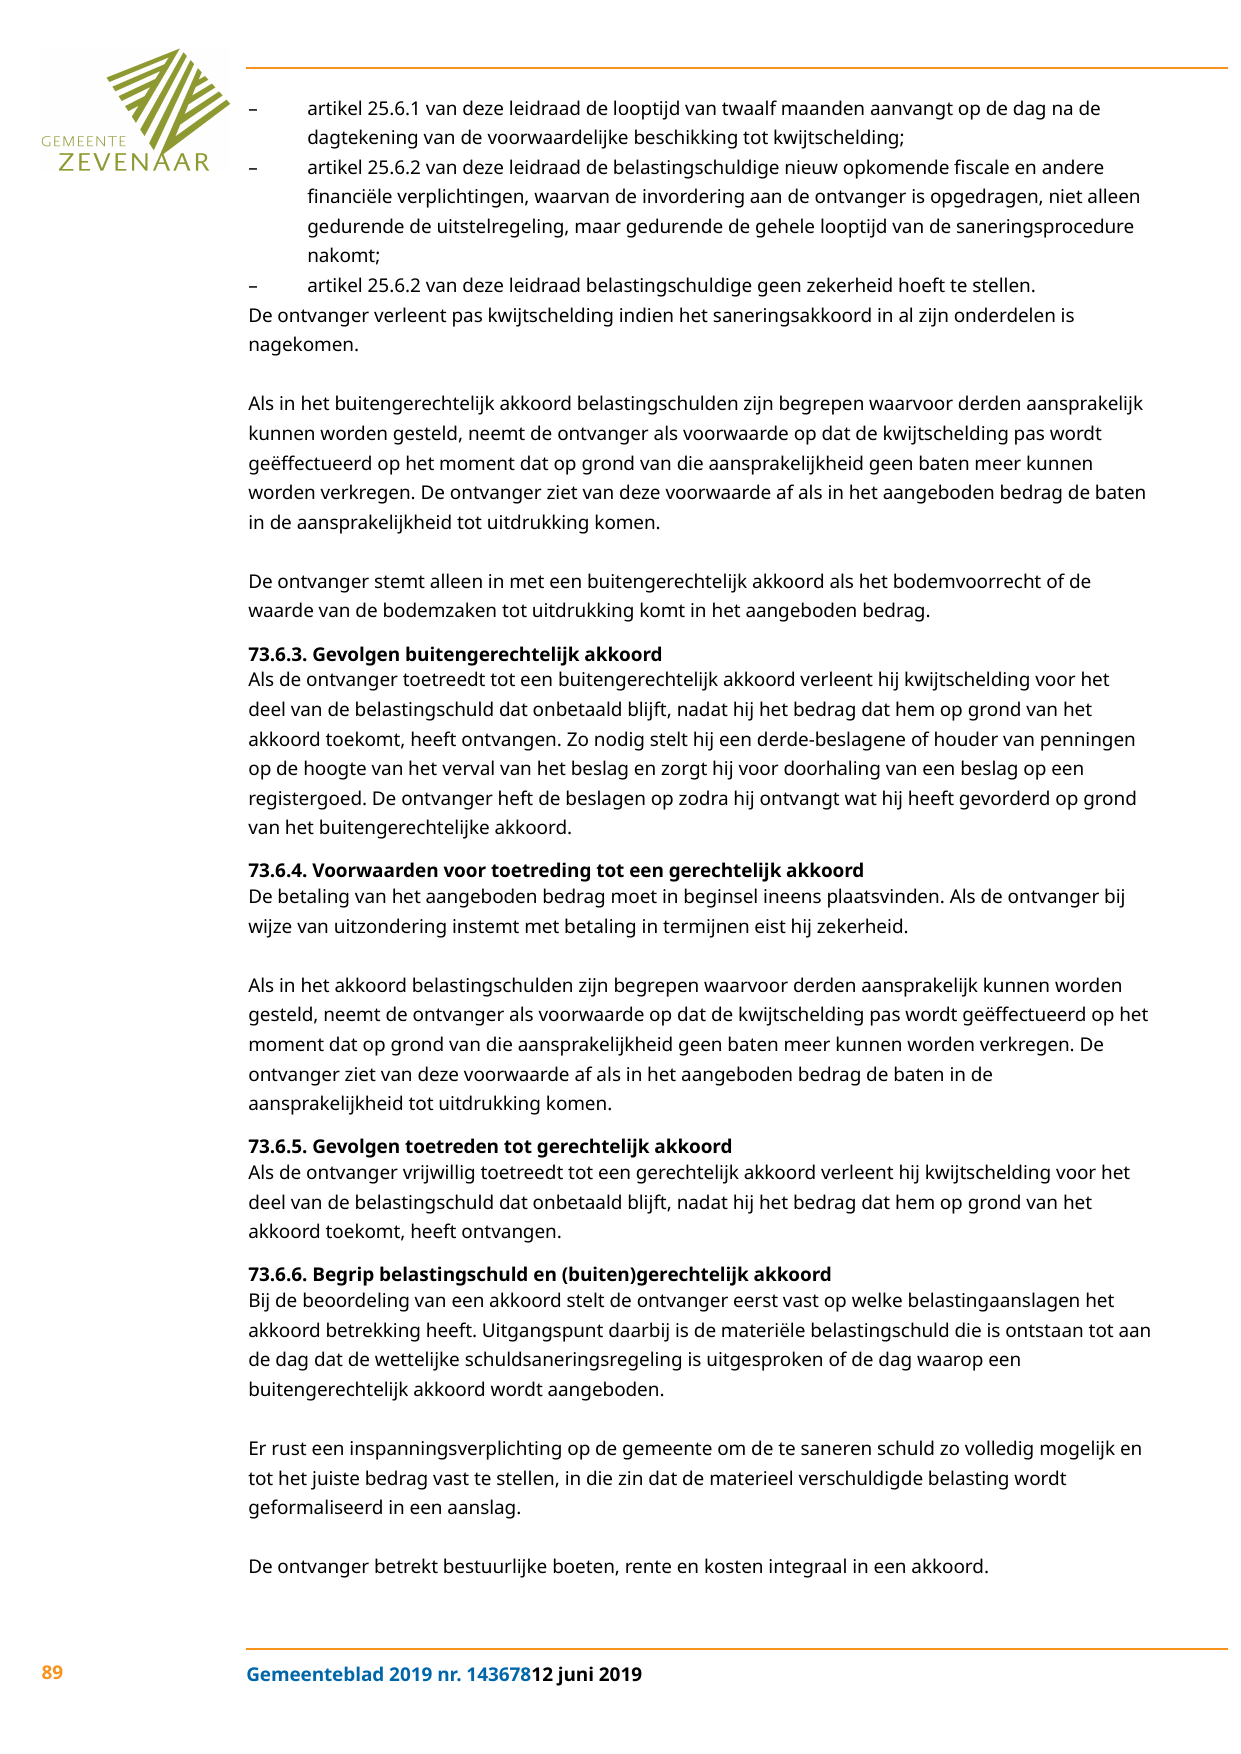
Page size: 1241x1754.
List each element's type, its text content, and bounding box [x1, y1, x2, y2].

text De betaling van het aangeboden bedrag moet in beginsel ineens plaatsvinden. Als de ontvanger bij wijze van uitzondering instemt met betaling in termijnen eist hij zekerheid. [248, 883, 1152, 939]
text 73.6.4. Voorwaarden voor toetreding tot een gerechtelijk akkoord [248, 858, 1152, 883]
picture [41, 47, 231, 172]
text Als in het buitengerechtelijk akkoord belastingschulden zijn begrepen waarvoor derden aansprakelijk kunnen worden gesteld, neemt de ontvanger als voorwaarde op dat de kwijtschelding pas wordt geëffectueerd op het moment dat op grond van die aansprakelijkheid geen baten meer kunnen worden verkregen. De ontvanger ziet van deze voorwaarde af als in het aangeboden bedrag de baten in de aansprakelijkheid tot uitdrukking komen. [248, 391, 1152, 535]
list artikel 25.6.2 van deze leidraad belastingschuldige geen zekerheid hoeft te stellen. [248, 272, 1152, 298]
text Als de ontvanger vrijwillig toetreedt tot een gerechtelijk akkoord verleent hij kwijtschelding voor het deel van de belastingschuld dat onbetaald blijft, nadat hij het bedrag dat hem op grond van het akkoord toekomt, heeft ontvangen. [248, 1159, 1152, 1244]
list artikel 25.6.1 van deze leidraad de looptijd van twaalf maanden aanvangt op de dag na de dagtekening van de voorwaardelijke beschikking tot kwijtschelding; [248, 95, 1152, 150]
text 73.6.6. Begrip belastingschuld en (buiten)gerechtelijk akkoord [248, 1262, 1152, 1287]
text Als in het akkoord belastingschulden zijn begrepen waarvoor derden aansprakelijk kunnen worden gesteld, neemt de ontvanger als voorwaarde op dat de kwijtschelding pas wordt geëffectueerd op het moment dat op grond van die aansprakelijkheid geen baten meer kunnen worden verkregen. De ontvanger ziet van deze voorwaarde af als in het aangeboden bedrag de baten in de aansprakelijkheid tot uitdrukking komen. [248, 972, 1152, 1116]
text Als de ontvanger toetreedt tot een buitengerechtelijk akkoord verleent hij kwijtschelding voor het deel van de belastingschuld dat onbetaald blijft, nadat hij het bedrag dat hem op grond van het akkoord toekomt, heeft ontvangen. Zo nodig stelt hij een derde-beslagene of houder van penningen op de hoogte van het verval van het beslag en zorgt hij voor doorhaling van een beslag op een registergoed. De ontvanger heft de beslagen op zodra hij ontvangt wat hij heeft gevorderd op grond van het buitengerechtelijke akkoord. [248, 667, 1152, 840]
text 73.6.5. Gevolgen toetreden tot gerechtelijk akkoord [248, 1133, 1152, 1159]
text Bij de beoordeling van een akkoord stelt de ontvanger eerst vast op welke belastingaanslagen het akkoord betrekking heeft. Uitgangspunt daarbij is de materiële belastingschuld die is ontstaan tot aan de dag dat de wettelijke schuldsaneringsregeling is uitgesproken of de dag waarop een buitengerechtelijk akkoord wordt aangeboden. [248, 1287, 1152, 1402]
text De ontvanger verleent pas kwijtschelding indien het saneringsakkoord in al zijn onderdelen is nagekomen. [248, 302, 1152, 357]
list artikel 25.6.2 van deze leidraad de belastingschuldige nieuw opkomende fiscale en andere financiële verplichtingen, waarvan de invordering aan de ontvanger is opgedragen, niet alleen gedurende de uitstelregeling, maar gedurende de gehele looptijd van de saneringsprocedure nakomt; [248, 154, 1152, 268]
text De ontvanger betrekt bestuurlijke boeten, rente en kosten integraal in een akkoord. [248, 1553, 1152, 1579]
text De ontvanger stemt alleen in met een buitengerechtelijk akkoord als het bodemvoorrecht of de waarde van de bodemzaken tot uitdrukking komt in het aangeboden bedrag. [248, 568, 1152, 623]
text Er rust een inspanningsverplichting op de gemeente om de te saneren schuld zo volledig mogelijk en tot het juiste bedrag vast te stellen, in die zin dat de materieel verschuldigde belasting wordt geformaliseerd in een aanslag. [248, 1435, 1152, 1520]
text 73.6.3. Gevolgen buitengerechtelijk akkoord [248, 641, 1152, 667]
